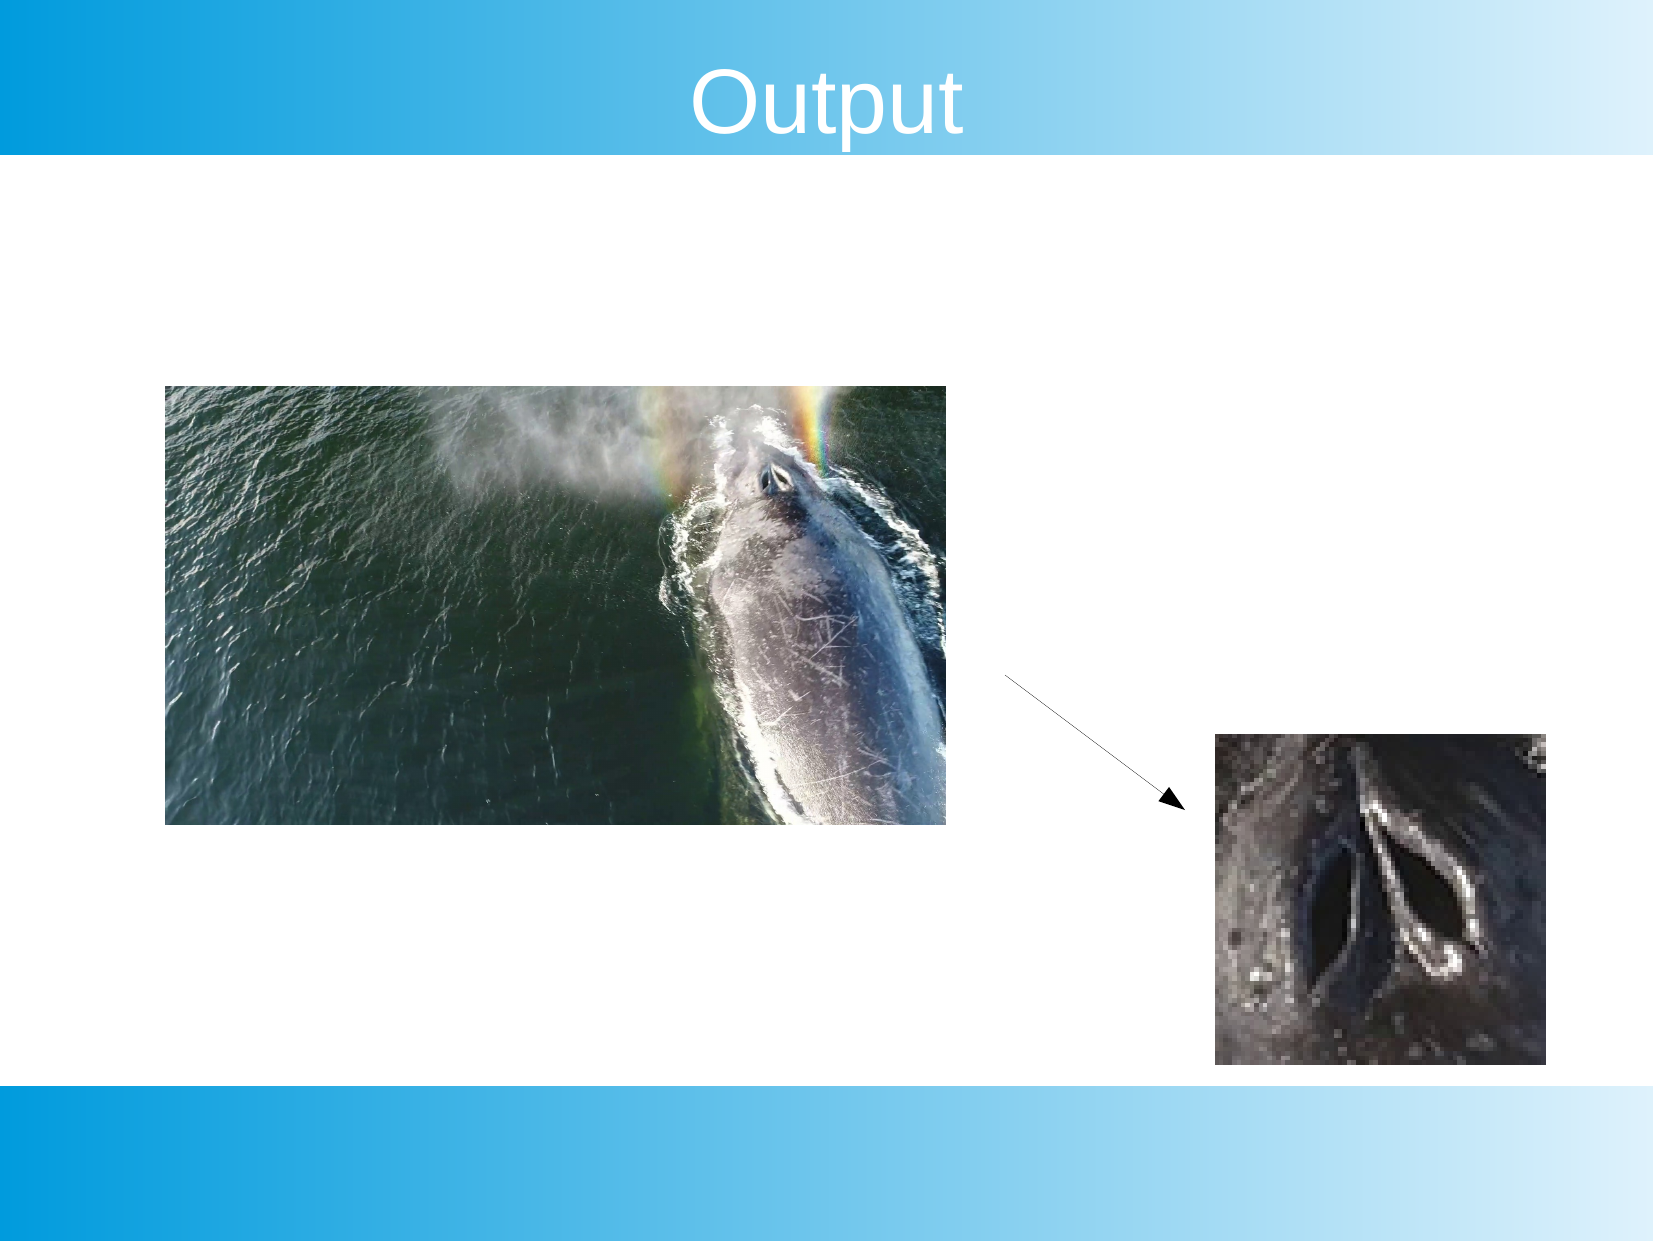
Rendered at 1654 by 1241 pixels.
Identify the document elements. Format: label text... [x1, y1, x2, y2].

picture [1215, 734, 1546, 1066]
title Output [82, 49, 1571, 155]
picture [165, 386, 946, 826]
